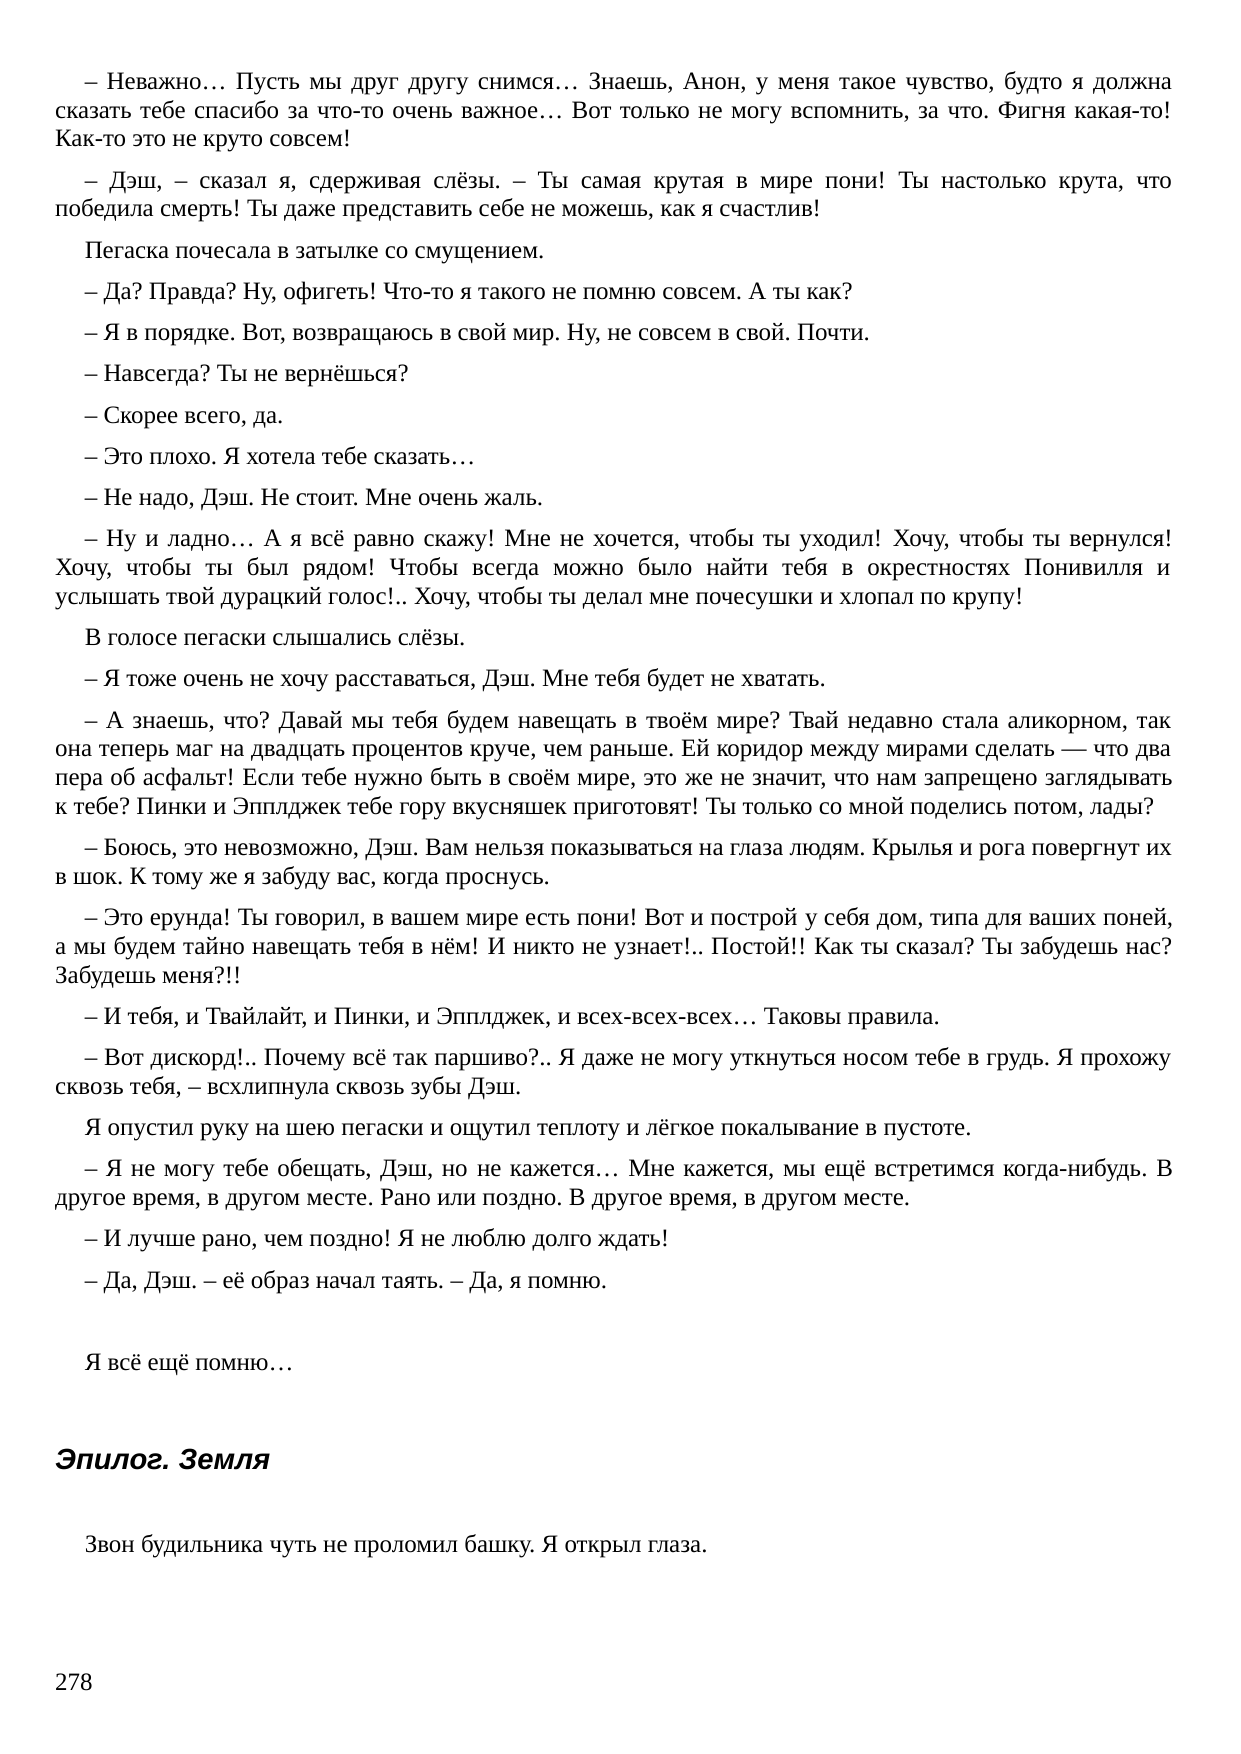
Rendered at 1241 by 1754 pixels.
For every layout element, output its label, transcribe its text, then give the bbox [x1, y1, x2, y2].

text – И лучше рано, чем поздно! Я не люблю долго ждать! [55, 1223, 1173, 1252]
text – Навсегда? Ты не вернёшься? [55, 358, 1173, 387]
text – Да? Правда? Ну, офигеть! Что-то я такого не помню совсем. А ты как? [55, 276, 1173, 305]
text Я всё ещё помню… [55, 1347, 1173, 1376]
text – Не надо, Дэш. Не стоит. Мне очень жаль. [55, 482, 1173, 511]
text – Скорее всего, да. [55, 400, 1173, 428]
text Пегаска почесала в затылке со смущением. [55, 235, 1173, 263]
text – Да, Дэш. – её образ начал таять. – Да, я помню. [55, 1265, 1173, 1293]
text – Я не могу тебе обещать, Дэш, но не кажется… Мне кажется, мы ещё встретимся когда-нибудь. В другое время, в другом месте. Рано или поздно. В другое время, в другом месте. [55, 1153, 1173, 1211]
text Я опустил руку на шею пегаски и ощутил теплоту и лёгкое покалывание в пустоте. [55, 1112, 1173, 1141]
text – И тебя, и Твайлайт, и Пинки, и Эпплджек, и всех-всех-всех… Таковы правила. [55, 1001, 1173, 1030]
text – Дэш, – сказал я, сдерживая слёзы. – Ты самая крутая в мире пони! Ты настолько крута, что победила смерть! Ты даже представить себе не можешь, как я счастлив! [55, 165, 1173, 222]
text – Неважно… Пусть мы друг другу снимся… Знаешь, Анон, у меня такое чувство, будто я должна сказать тебе спасибо за что-то очень важное… Вот только не могу вспомнить, за что. Фигня какая-то! Как-то это не круто совсем! [55, 66, 1173, 152]
text – Вот дискорд!.. Почему всё так паршиво?.. Я даже не могу уткнуться носом тебе в грудь. Я прохожу сквозь тебя, – всхлипнула сквозь зубы Дэш. [55, 1042, 1173, 1100]
text – Боюсь, это невозможно, Дэш. Вам нельзя показываться на глаза людям. Крылья и рога повергнут их в шок. К тому же я забуду вас, когда проснусь. [55, 832, 1173, 890]
subtitle Эпилог. Земля [55, 1442, 1173, 1476]
text – Я в порядке. Вот, возвращаюсь в свой мир. Ну, не совсем в свой. Почти. [55, 317, 1173, 346]
text Звон будильника чуть не проломил башку. Я открыл глаза. [55, 1529, 1173, 1558]
text В голосе пегаски слышались слёзы. [55, 622, 1173, 651]
text – Я тоже очень не хочу расставаться, Дэш. Мне тебя будет не хватать. [55, 663, 1173, 692]
text – Это ерунда! Ты говорил, в вашем мире есть пони! Вот и построй у себя дом, типа для ваших поней, а мы будем тайно навещать тебя в нём! И никто не узнает!.. Постой!! Как ты сказал? Ты забудешь нас? Забудешь меня?!! [55, 902, 1173, 988]
text – А знаешь, что? Давай мы тебя будем навещать в твоём мире? Твай недавно стала аликорном, так она теперь маг на двадцать процентов круче, чем раньше. Ей коридор между мирами сделать — что два пера об асфальт! Если тебе нужно быть в своём мире, это же не значит, что нам запрещено заглядывать к тебе? Пинки и Эпплджек тебе гору вкусняшек приготовят! Ты только со мной поделись потом, лады? [55, 705, 1173, 820]
text – Ну и ладно… А я всё равно скажу! Мне не хочется, чтобы ты уходил! Хочу, чтобы ты вернулся! Хочу, чтобы ты был рядом! Чтобы всегда можно было найти тебя в окрестностях Понивилля и услышать твой дурацкий голос!.. Хочу, чтобы ты делал мне почесушки и хлопал по крупу! [55, 523, 1173, 610]
text – Это плохо. Я хотела тебе сказать… [55, 441, 1173, 470]
